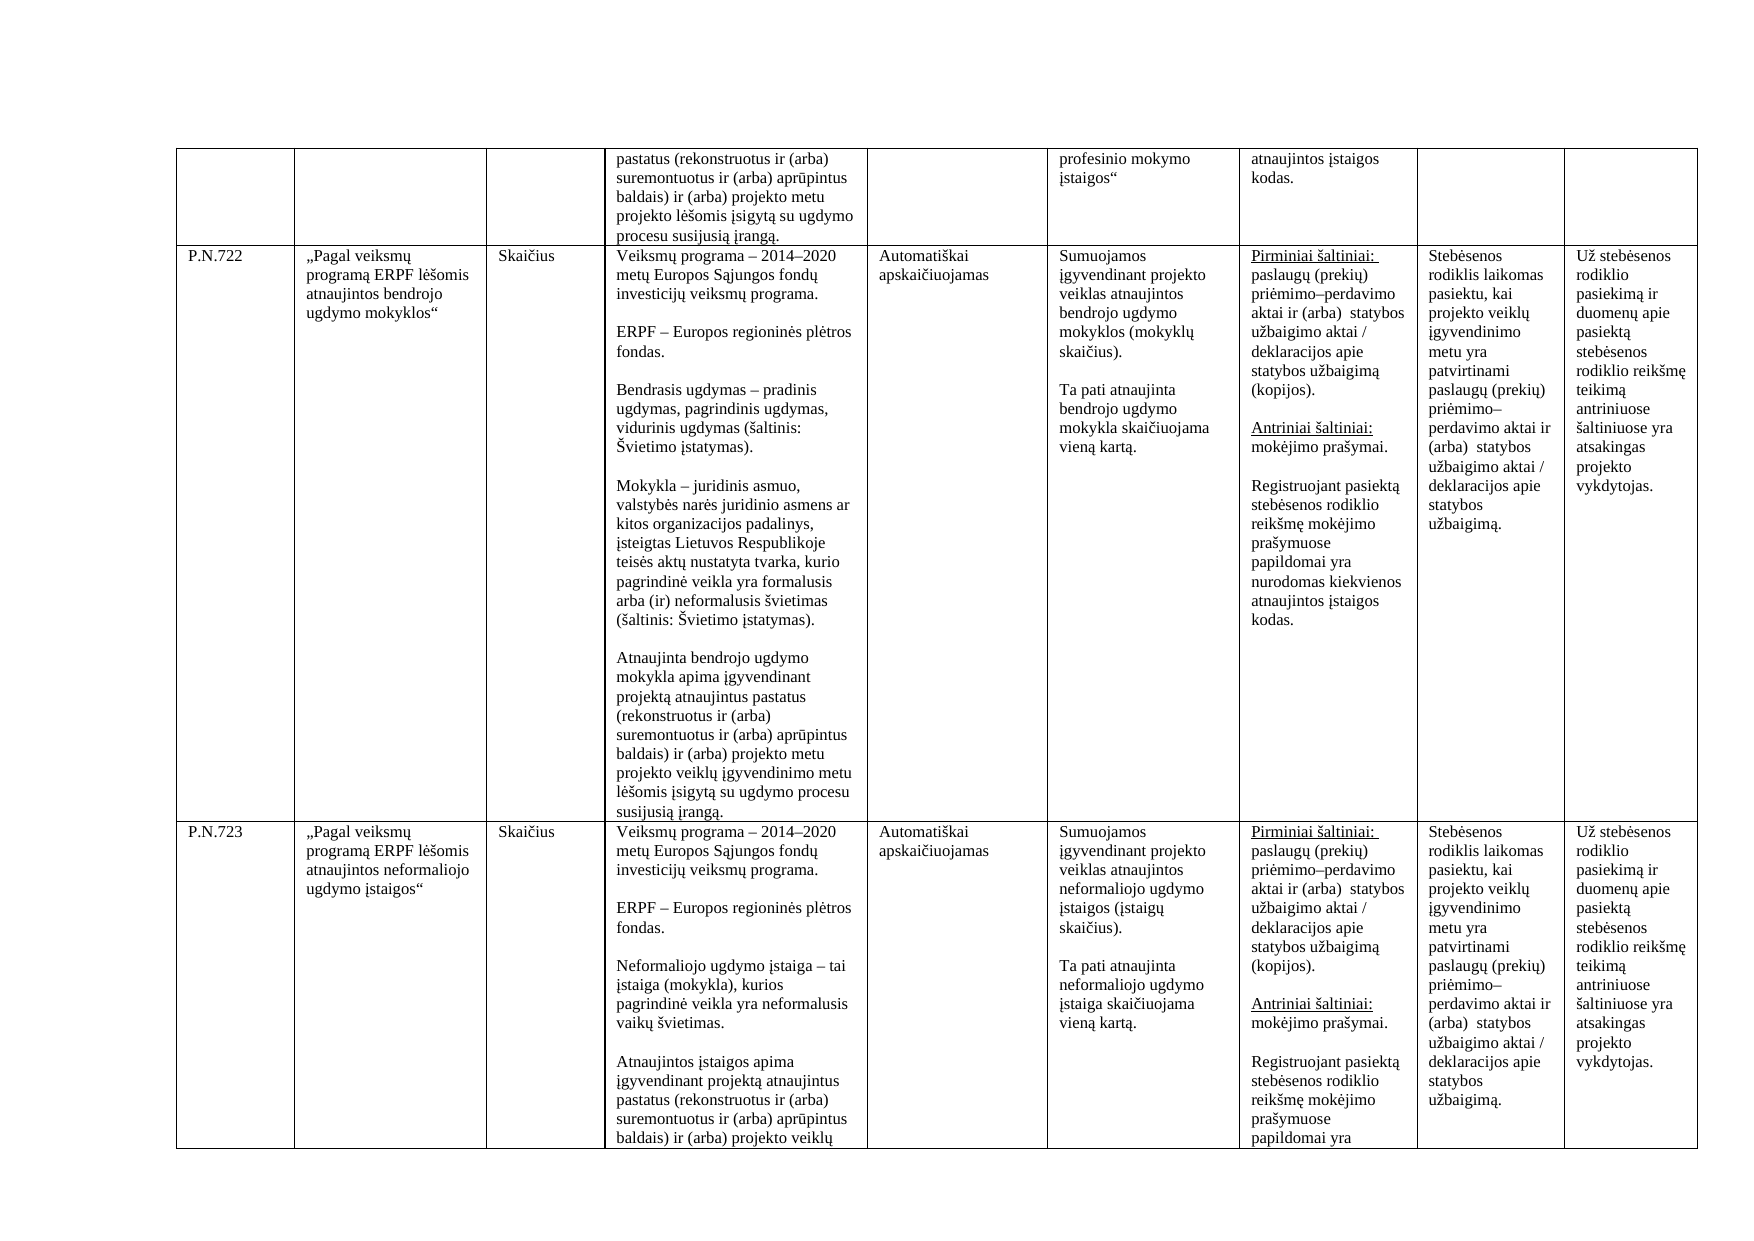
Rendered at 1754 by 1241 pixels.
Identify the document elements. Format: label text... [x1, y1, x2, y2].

table_cell P.N.722 [177, 246, 294, 821]
table_cell [1418, 149, 1564, 244]
table_cell pastatus (rekonstruotus ir (arba) suremontuotus ir (arba) aprūpintus baldais) ir (arba) projekto metu projekto lėšomis įsigytą su ugdymo procesu susijusią įrangą. [606, 149, 867, 244]
table_cell Už stebėsenos rodiklio pasiekimą ir duomenų apie pasiektą stebėsenos rodiklio reikšmę teikimą antriniuose šaltiniuose yra atsakingas projekto vykdytojas. [1565, 822, 1697, 1147]
table_cell Veiksmų programa – 2014–2020 metų Europos Sąjungos fondų investicijų veiksmų programa. ERPF – Europos regioninės plėtros fondas. Bendrasis ugdymas – pradinis ugdymas, pagrindinis ugdymas, vidurinis ugdymas (šaltinis: Švietimo įstatymas). Mokykla – juridinis asmuo, valstybės narės juridinio asmens ar kitos organizacijos padalinys, įsteigtas Lietuvos Respublikoje teisės aktų nustatyta tvarka, kurio pagrindinė veikla yra formalusis arba (ir) neformalusis švietimas (šaltinis: Švietimo įstatymas). Atnaujinta bendrojo ugdymo mokykla apima įgyvendinant projektą atnaujintus pastatus (rekonstruotus ir (arba) suremontuotus ir (arba) aprūpintus baldais) ir (arba) projekto metu projekto veiklų įgyvendinimo metu lėšomis įsigytą su ugdymo procesu susijusią įrangą. [606, 246, 867, 821]
table_cell „Pagal veiksmų programą ERPF lėšomis atnaujintos neformaliojo ugdymo įstaigos“ [295, 822, 486, 1147]
table_cell Automatiškai apskaičiuojamas [868, 822, 1047, 1147]
table_cell Veiksmų programa – 2014–2020 metų Europos Sąjungos fondų investicijų veiksmų programa. ERPF – Europos regioninės plėtros fondas. Neformaliojo ugdymo įstaiga – tai įstaiga (mokykla), kurios pagrindinė veikla yra neformalusis vaikų švietimas. Atnaujintos įstaigos apima įgyvendinant projektą atnaujintus pastatus (rekonstruotus ir (arba) suremontuotus ir (arba) aprūpintus baldais) ir (arba) projekto veiklų [606, 822, 867, 1147]
table_cell [1565, 149, 1697, 244]
table_cell profesinio mokymo įstaigos“ [1048, 149, 1239, 244]
table_cell [868, 149, 1047, 244]
table_cell atnaujintos įstaigos kodas. [1240, 149, 1417, 244]
table_cell Pirminiai šaltiniai: paslaugų (prekių) priėmimo–perdavimo aktai ir (arba) statybos užbaigimo aktai / deklaracijos apie statybos užbaigimą (kopijos). Antriniai šaltiniai: mokėjimo prašymai. Registruojant pasiektą stebėsenos rodiklio reikšmę mokėjimo prašymuose papildomai yra nurodomas kiekvienos atnaujintos įstaigos kodas. [1240, 246, 1417, 821]
table_cell [295, 149, 486, 244]
table_cell Stebėsenos rodiklis laikomas pasiektu, kai projekto veiklų įgyvendinimo metu yra patvirtinami paslaugų (prekių) priėmimo–perdavimo aktai ir (arba) statybos užbaigimo aktai / deklaracijos apie statybos užbaigimą. [1418, 246, 1564, 821]
table_cell [177, 149, 294, 244]
table_cell [487, 149, 604, 244]
table_cell Sumuojamos įgyvendinant projekto veiklas atnaujintos bendrojo ugdymo mokyklos (mokyklų skaičius). Ta pati atnaujinta bendrojo ugdymo mokykla skaičiuojama vieną kartą. [1048, 246, 1239, 821]
table_cell Už stebėsenos rodiklio pasiekimą ir duomenų apie pasiektą stebėsenos rodiklio reikšmę teikimą antriniuose šaltiniuose yra atsakingas projekto vykdytojas. [1565, 246, 1697, 821]
table_cell Skaičius [487, 822, 604, 1147]
table_cell P.N.723 [177, 822, 294, 1147]
table_cell „Pagal veiksmų programą ERPF lėšomis atnaujintos bendrojo ugdymo mokyklos“ [295, 246, 486, 821]
table_cell Skaičius [487, 246, 604, 821]
table_cell Stebėsenos rodiklis laikomas pasiektu, kai projekto veiklų įgyvendinimo metu yra patvirtinami paslaugų (prekių) priėmimo– perdavimo aktai ir (arba) statybos užbaigimo aktai / deklaracijos apie statybos užbaigimą. [1418, 822, 1564, 1147]
table_cell Sumuojamos įgyvendinant projekto veiklas atnaujintos neformaliojo ugdymo įstaigos (įstaigų skaičius). Ta pati atnaujinta neformaliojo ugdymo įstaiga skaičiuojama vieną kartą. [1048, 822, 1239, 1147]
table_cell Automatiškai apskaičiuojamas [868, 246, 1047, 821]
table_cell Pirminiai šaltiniai: paslaugų (prekių) priėmimo–perdavimo aktai ir (arba) statybos užbaigimo aktai / deklaracijos apie statybos užbaigimą (kopijos). Antriniai šaltiniai: mokėjimo prašymai. Registruojant pasiektą stebėsenos rodiklio reikšmę mokėjimo prašymuose papildomai yra [1240, 822, 1417, 1147]
